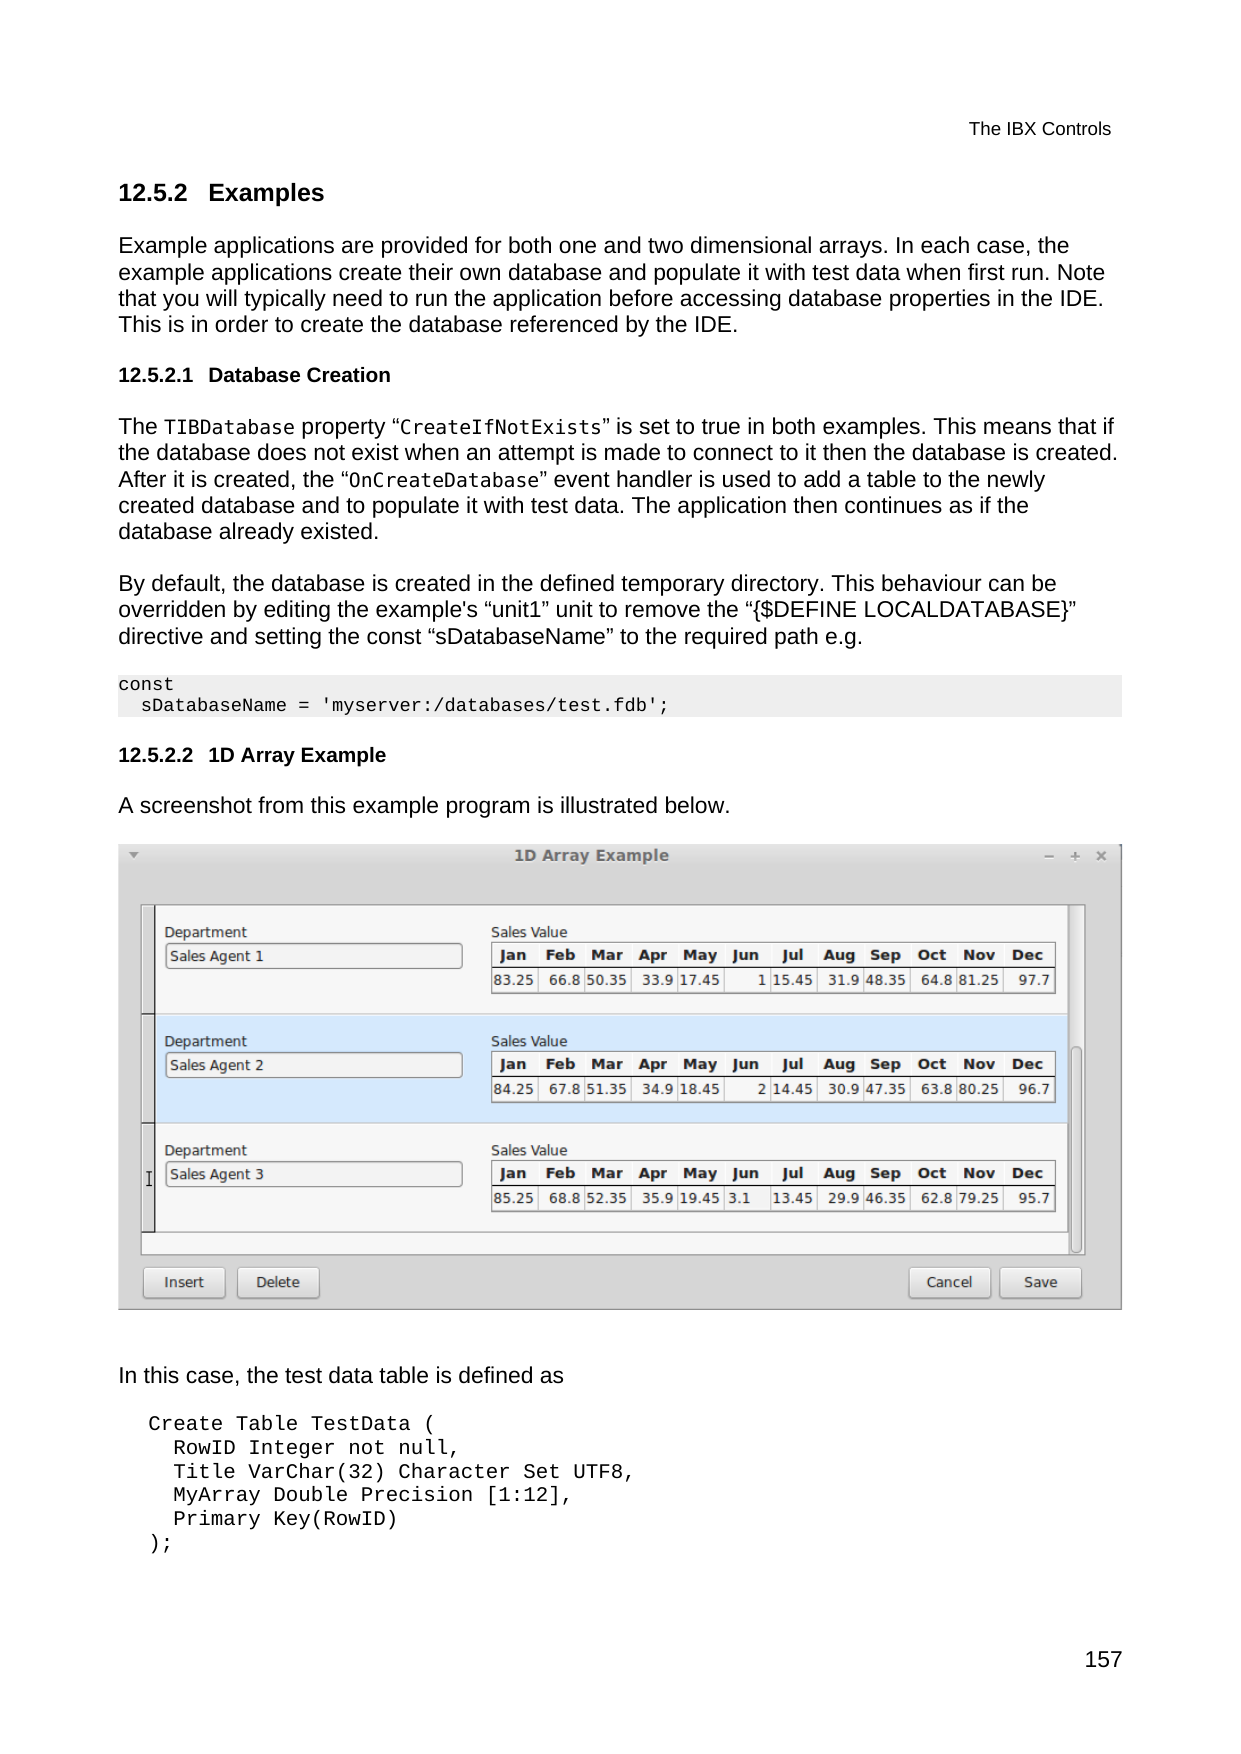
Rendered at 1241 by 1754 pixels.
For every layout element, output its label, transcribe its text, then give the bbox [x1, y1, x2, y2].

text Example applications are provided for both one and two dimensional arrays. In each case, the example applications create their own database and populate it with test data when first run. Note that you will typically need to run the application before accessing database properties in the IDE. This is in order to create the database referenced by the IDE. [118, 232, 1122, 338]
text const [118, 675, 1122, 696]
subtitle Database Creation [118, 363, 1122, 387]
picture [118, 844, 1123, 1310]
text Primary Key(RowID) [148, 1508, 1122, 1532]
text The TIBDatabase property “CreateIfNotExists” is set to true in both examples. This means that if the database does not exist when an attempt is made to connect to it then the database is created. After it is created, the “OnCreateDatabase” event handler is used to add a table to the newly created database and to populate it with test data. The application then continues as if the database already existed. [118, 413, 1122, 544]
text ); [148, 1532, 1122, 1555]
text By default, the database is created in the defined temporary directory. This behaviour can be overridden by editing the example's “unit1” unit to remove the “{$DEFINE LOCALDATABASE}” directive and setting the const “sDatabaseName” to the required path e.g. [118, 570, 1122, 649]
text MyArray Double Precision [1:12], [148, 1484, 1122, 1508]
text In this case, the test data table is defined as [118, 1362, 1122, 1388]
text RowID Integer not null, [148, 1437, 1122, 1461]
text sDatabaseName = 'myserver:/databases/test.fdb'; [118, 696, 1122, 717]
text Create Table TestData ( [148, 1413, 1122, 1437]
text A screenshot from this example program is illustrated below. [118, 792, 1122, 818]
subtitle Examples [118, 178, 1122, 207]
text Title VarChar(32) Character Set UTF8, [148, 1461, 1122, 1484]
subtitle 1D Array Example [118, 743, 1122, 767]
